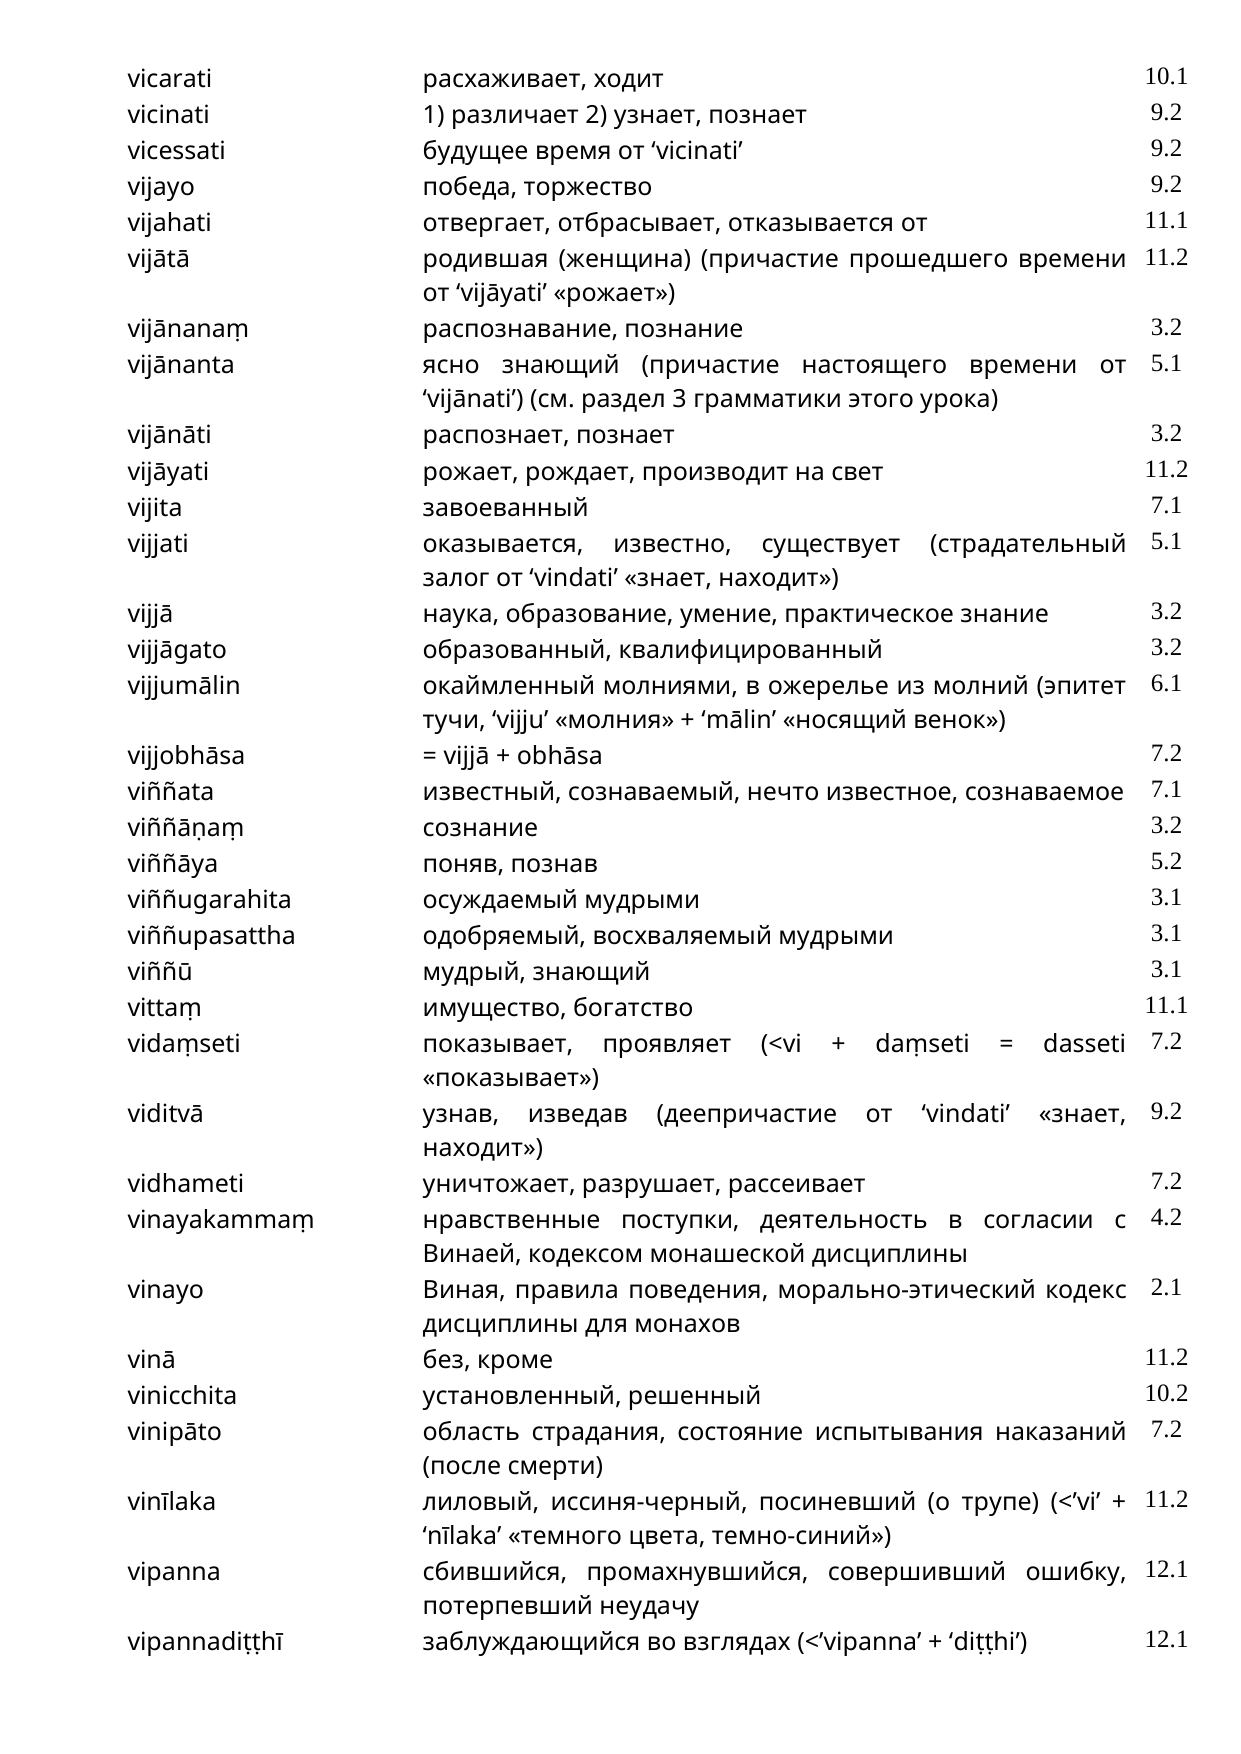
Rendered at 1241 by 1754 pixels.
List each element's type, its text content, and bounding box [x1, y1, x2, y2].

table_cell vijātā [125, 239, 420, 309]
table_cell viññata [125, 772, 420, 808]
table_cell vicessati [125, 131, 420, 167]
table_cell образованный, квалифицированный [420, 630, 1129, 666]
table_cell vinā [125, 1340, 420, 1376]
table_cell 3.1 [1129, 952, 1203, 988]
table_cell наука, образование, умение, практическое знание [420, 594, 1129, 629]
table_cell 7.1 [1129, 488, 1203, 523]
table_cell vijjobhāsa [125, 736, 420, 772]
table_cell 4.2 [1129, 1200, 1203, 1270]
table_cell одобряемый, восхваляемый мудрыми [420, 916, 1129, 952]
table_cell 10.1 [1129, 59, 1203, 95]
table_cell область страдания, состояние испытывания наказаний (после смерти) [420, 1412, 1129, 1482]
table_cell vijjumālin [125, 666, 420, 736]
table_cell vidhameti [125, 1164, 420, 1200]
table_cell vipannadiṭṭhī [125, 1622, 420, 1658]
table_cell 11.2 [1129, 451, 1203, 487]
table_cell 7.2 [1129, 1164, 1203, 1200]
table_cell vinayo [125, 1270, 420, 1340]
table_cell 5.2 [1129, 844, 1203, 880]
table_cell vijita [125, 488, 420, 523]
table_cell 5.1 [1129, 345, 1203, 415]
table_cell без, кроме [420, 1340, 1129, 1376]
table_cell 9.2 [1129, 95, 1203, 131]
table_cell vinipāto [125, 1412, 420, 1482]
table_cell vijayo [125, 167, 420, 203]
table_cell 7.1 [1129, 772, 1203, 808]
table_cell 9.2 [1129, 131, 1203, 167]
table_cell vijjāgato [125, 630, 420, 666]
table_cell 7.2 [1129, 736, 1203, 772]
table_cell vijahati [125, 203, 420, 239]
table_cell viditvā [125, 1094, 420, 1164]
table_cell оказывается, известно, существует (страдательный залог от ‘vindati’ «знает, находит») [420, 524, 1129, 593]
table_cell 12.1 [1129, 1552, 1203, 1622]
table_cell vicarati [125, 59, 420, 95]
table_cell vijjā [125, 594, 420, 629]
table_cell vijānāti [125, 415, 420, 451]
table_cell Виная, правила поведения, морально-этический кодекс дисциплины для монахов [420, 1270, 1129, 1340]
table_cell vinayakammaṃ [125, 1200, 420, 1270]
table_cell будущее время от ‘vicinati’ [420, 131, 1129, 167]
table_cell 3.1 [1129, 916, 1203, 952]
table_cell отвергает, отбрасывает, отказывается от [420, 203, 1129, 239]
table_cell vicinati [125, 95, 420, 131]
table_cell поняв, познав [420, 844, 1129, 880]
table_cell viññugarahita [125, 880, 420, 916]
table_cell 11.1 [1129, 203, 1203, 239]
table_cell распознавание, познание [420, 309, 1129, 345]
table_cell 3.2 [1129, 415, 1203, 451]
table_cell 6.1 [1129, 666, 1203, 736]
table_cell 3.1 [1129, 880, 1203, 916]
table_cell сознание [420, 808, 1129, 844]
table_cell 11.2 [1129, 1482, 1203, 1552]
table_cell завоеванный [420, 488, 1129, 523]
table_cell имущество, богатство [420, 988, 1129, 1024]
table_cell vipanna [125, 1552, 420, 1622]
table_cell vidaṃseti [125, 1024, 420, 1094]
table_cell vinīlaka [125, 1482, 420, 1552]
table_cell 3.2 [1129, 630, 1203, 666]
table_cell показывает, проявляет (<vi + daṃseti = dasseti «показывает») [420, 1024, 1129, 1094]
table_cell родившая (женщина) (причастие прошедшего времени от ‘vijāyati’ «рожает») [420, 239, 1129, 309]
table_cell 5.1 [1129, 524, 1203, 593]
table_cell заблуждающийся во взглядах (<’vipanna’ + ‘diṭṭhi’) [420, 1622, 1129, 1658]
table_cell 11.2 [1129, 239, 1203, 309]
table_cell vittaṃ [125, 988, 420, 1024]
table_cell viññupasattha [125, 916, 420, 952]
table_cell лиловый, иссиня-черный, посиневший (о трупе) (<’vi’ + ‘nīlaka’ «темного цвета, темно-синий») [420, 1482, 1129, 1552]
table_cell 9.2 [1129, 167, 1203, 203]
table_cell ясно знающий (причастие настоящего времени от ‘vijānati’) (см. раздел 3 грамматики этого урока) [420, 345, 1129, 415]
table_cell viññāṇaṃ [125, 808, 420, 844]
table_cell vijānanaṃ [125, 309, 420, 345]
table_cell 9.2 [1129, 1094, 1203, 1164]
table_cell окаймленный молниями, в ожерелье из молний (эпитет тучи, ‘vijju’ «молния» + ‘mālin’ «носящий венок») [420, 666, 1129, 736]
table_cell известный, сознаваемый, нечто известное, сознаваемое [420, 772, 1129, 808]
table_cell 1) различает 2) узнает, познает [420, 95, 1129, 131]
table_cell 7.2 [1129, 1024, 1203, 1094]
table_cell 12.1 [1129, 1622, 1203, 1658]
table_cell мудрый, знающий [420, 952, 1129, 988]
table_cell 3.2 [1129, 309, 1203, 345]
table_cell рожает, рождает, производит на свет [420, 451, 1129, 487]
table_cell 3.2 [1129, 594, 1203, 629]
table_cell узнав, изведав (деепричастие от ‘vindati’ «знает, находит») [420, 1094, 1129, 1164]
table_cell нравственные поступки, деятельность в согласии с Винаей, кодексом монашеской дисциплины [420, 1200, 1129, 1270]
table_cell 3.2 [1129, 808, 1203, 844]
table_cell 11.1 [1129, 988, 1203, 1024]
table_cell победа, торжество [420, 167, 1129, 203]
table_cell = vijjā + obhāsa [420, 736, 1129, 772]
table_cell vijāyati [125, 451, 420, 487]
table_cell сбившийся, промахнувшийся, совершивший ошибку, потерпевший неудачу [420, 1552, 1129, 1622]
table_cell viññū [125, 952, 420, 988]
table_cell vijjati [125, 524, 420, 593]
table_cell viññāya [125, 844, 420, 880]
table_cell осуждаемый мудрыми [420, 880, 1129, 916]
table_cell 2.1 [1129, 1270, 1203, 1340]
table_cell 11.2 [1129, 1340, 1203, 1376]
table_cell vijānanta [125, 345, 420, 415]
table_cell уничтожает, разрушает, рассеивает [420, 1164, 1129, 1200]
table_cell 7.2 [1129, 1412, 1203, 1482]
table_cell vinicchita [125, 1376, 420, 1412]
table_cell установленный, решенный [420, 1376, 1129, 1412]
table_cell 10.2 [1129, 1376, 1203, 1412]
table_cell расхаживает, ходит [420, 59, 1129, 95]
table_cell распознает, познает [420, 415, 1129, 451]
